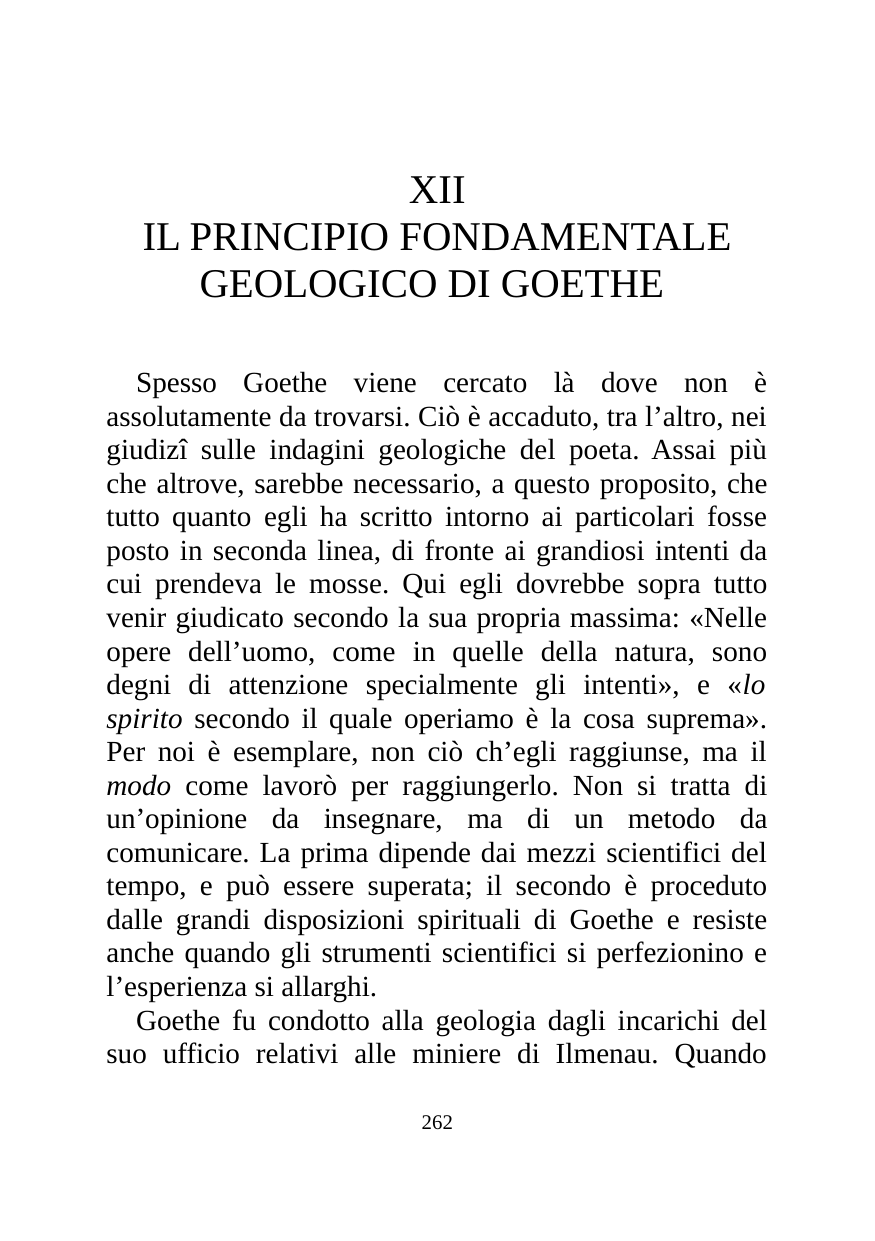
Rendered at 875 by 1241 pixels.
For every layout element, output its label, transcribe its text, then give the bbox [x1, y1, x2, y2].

text Spesso Goethe viene cercato là dove non è assolutamente da trovarsi. Ciò è accaduto, tra l’altro, nei giudizî sulle indagini geologiche del poeta. Assai più che altrove, sarebbe necessario, a questo proposito, che tutto quanto egli ha scritto intorno ai particolari fosse posto in seconda linea, di fronte ai grandiosi intenti da cui prendeva le mosse. Qui egli dovrebbe sopra tutto venir giudicato secondo la sua propria massima: «Nelle opere dell’uomo, come in quelle della natura, sono degni di attenzione specialmente gli intenti», e «lo spirito secondo il quale operiamo è la cosa suprema». Per noi è esemplare, non ciò ch’egli raggiunse, ma il modo come lavorò per raggiungerlo. Non si tratta di un’opinione da insegnare, ma di un metodo da comunicare. La prima dipende dai mezzi scientifici del tempo, e può essere superata; il secondo è proceduto dalle grandi disposizioni spirituali di Goethe e resiste anche quando gli strumenti scientifici si perfezionino e l’esperienza si allarghi. [106, 365, 768, 1003]
text Goethe fu condotto alla geologia dagli incarichi del suo ufficio relativi alle miniere di Ilmenau. Quando [106, 1003, 768, 1070]
subtitle XII IL PRINCIPIO FONDAMENTALE GEOLOGICO DI GOETHE [106, 165, 768, 306]
